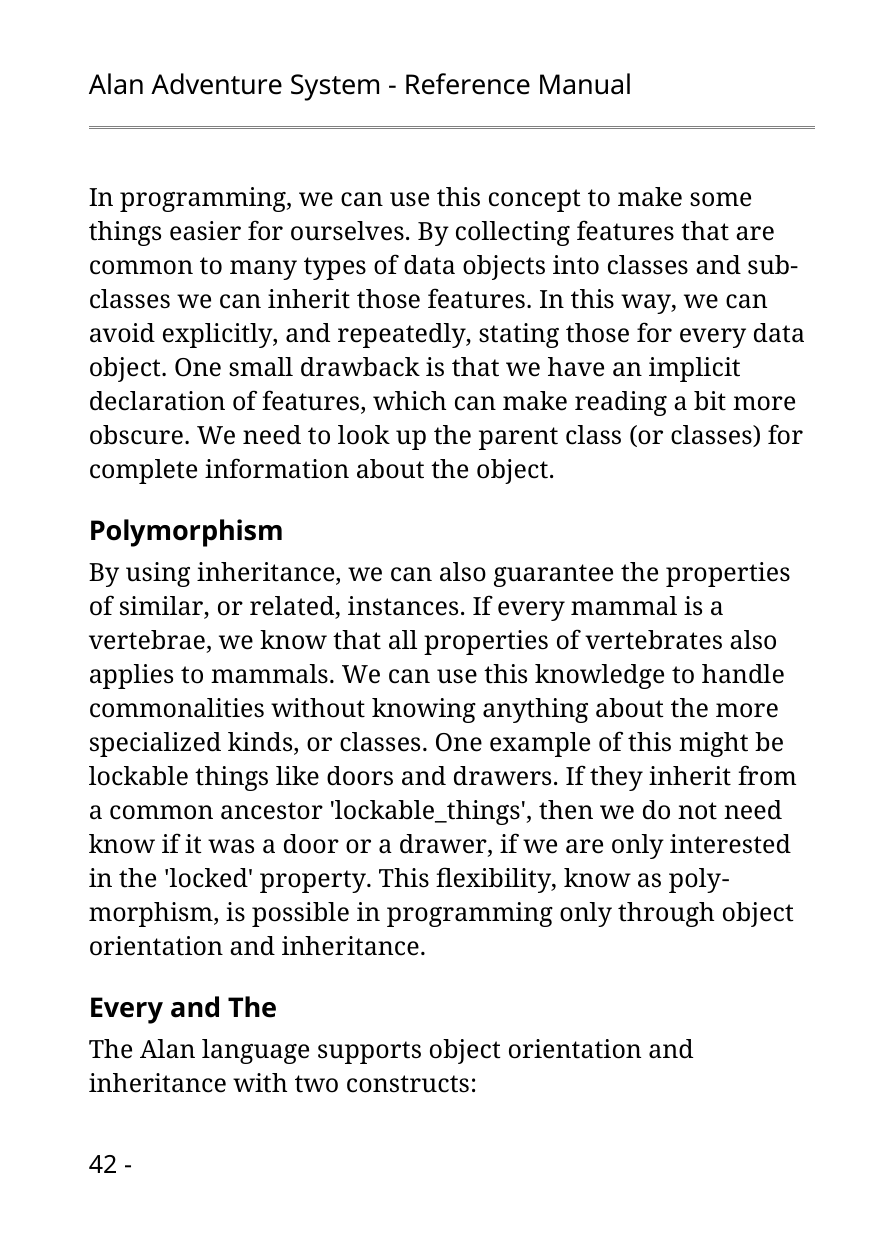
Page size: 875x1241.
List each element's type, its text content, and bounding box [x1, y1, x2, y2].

subtitle Polymorphism [88, 511, 815, 548]
text In programming, we can use this concept to make some things easier for ourselves. By collecting features that are common to many types of data objects into classes and sub-classes we can inherit those features. In this way, we can avoid explicitly, and repeatedly, stating those for every data object. One small drawback is that we have an implicit declaration of features, which can make reading a bit more obscure. We need to look up the parent class (or classes) for complete information about the object. [88, 180, 815, 486]
text By using inheritance, we can also guarantee the properties of similar, or related, instances. If every mammal is a vertebrae, we know that all properties of vertebrates also applies to mammals. We can use this knowledge to handle commonalities without knowing anything about the more specialized kinds, or classes. One example of this might be lockable things like doors and drawers. If they inherit from a common ancestor 'lockable_things', then we do not need know if it was a door or a drawer, if we are only interested in the 'locked' property. This flexibility, know as poly­morphism, is possible in programming only through object orientation and inheritance. [88, 555, 815, 963]
text The Alan language supports object orientation and inheritance with two constructs: [88, 1032, 815, 1100]
subtitle Every and The [88, 988, 815, 1025]
